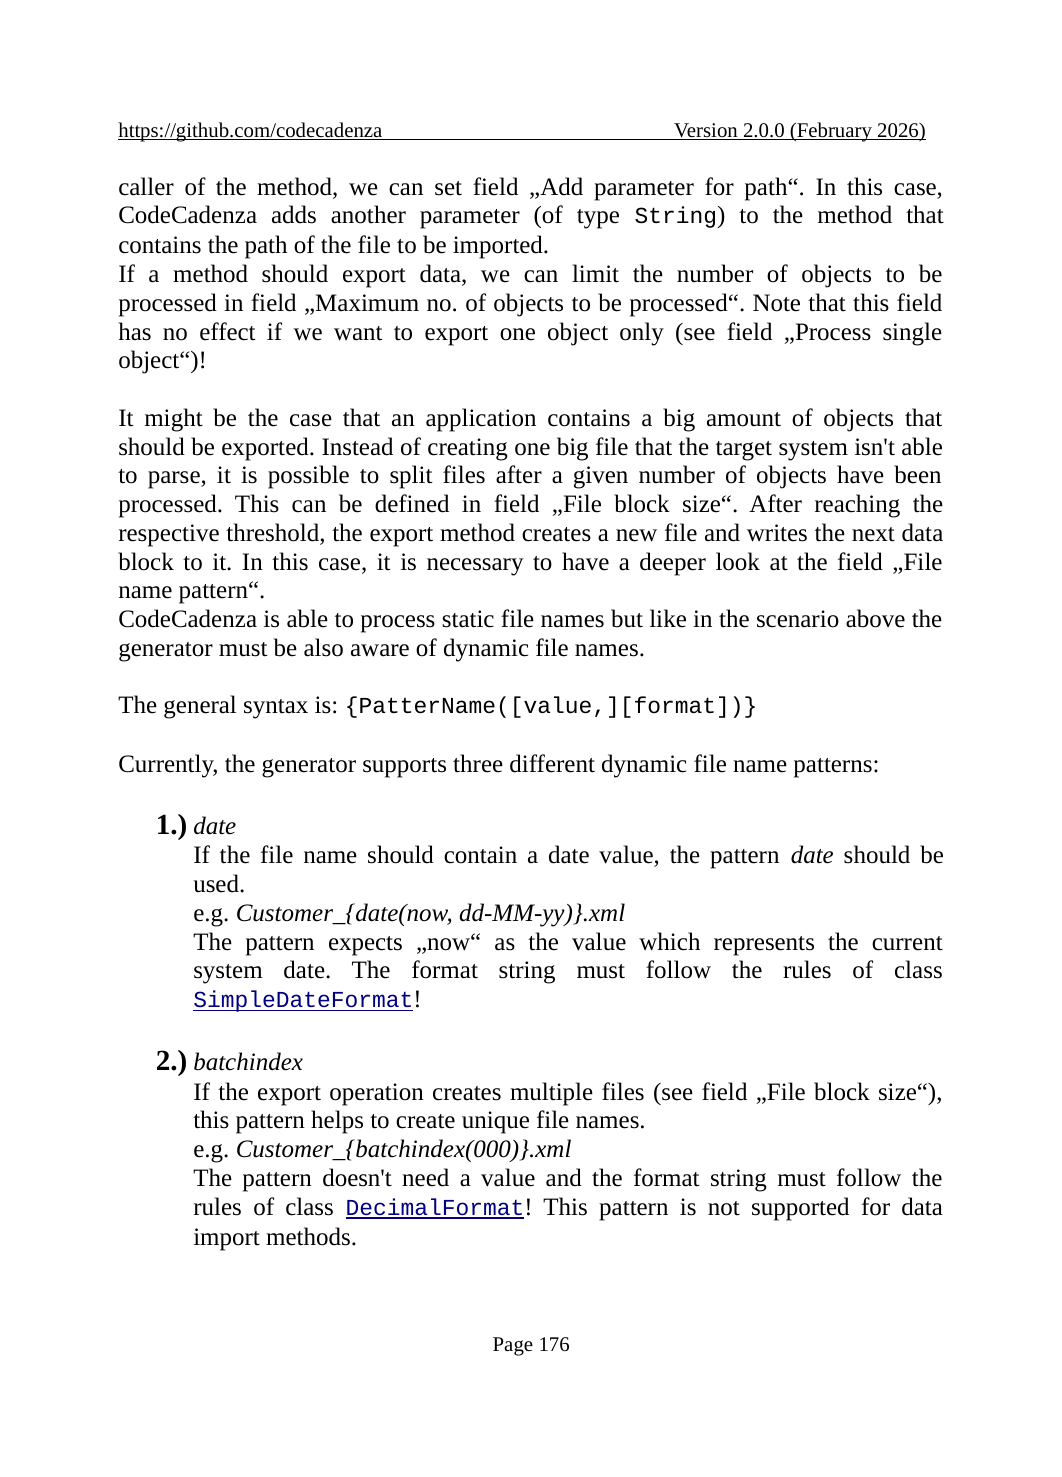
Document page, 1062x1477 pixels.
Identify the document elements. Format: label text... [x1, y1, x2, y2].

list The pattern expects „now“ as the value which represents the current system date. The format string must follow the rules of class SimpleDateFormat! [156, 927, 944, 1014]
list e.g. Customer_{date(now, dd-MM-yy)}.xml [156, 898, 944, 927]
list The pattern doesn't need a value and the format string must follow the rules of class DecimalFormat! This pattern is not supported for data import methods. [156, 1163, 944, 1251]
text CodeCadenza is able to process static file names but like in the scenario above the generator must be also aware of dynamic file names. [118, 604, 944, 662]
text caller of the method, we can set field „Add parameter for path“. In this case, CodeCadenza adds another parameter (of type String) to the method that contains the path of the file to be imported. [118, 172, 944, 259]
list batchindex [156, 1043, 944, 1077]
text Currently, the generator supports three different dynamic file name patterns: [118, 749, 944, 778]
text It might be the case that an application contains a big amount of objects that should be exported. Instead of creating one big file that the target system isn't able to parse, it is possible to split files after a given number of objects have been processed. This can be defined in field „File block size“. After reaching the respective threshold, the export method creates a new file and writes the next data block to it. In this case, it is necessary to have a deeper look at the field „File name pattern“. [118, 403, 944, 604]
list If the file name should contain a date value, the pattern date should be used. [156, 841, 944, 898]
list e.g. Customer_{batchindex(000)}.xml [156, 1134, 944, 1163]
list date [156, 807, 944, 841]
text If a method should export data, we can limit the number of objects to be processed in field „Maximum no. of objects to be processed“. Note that this field has no effect if we want to export one object only (see field „Process single object“)! [118, 259, 944, 374]
text The general syntax is: {PatterName([value,][format])} [118, 691, 944, 721]
list If the export operation creates multiple files (see field „File block size“), this pattern helps to create unique file names. [156, 1077, 944, 1134]
